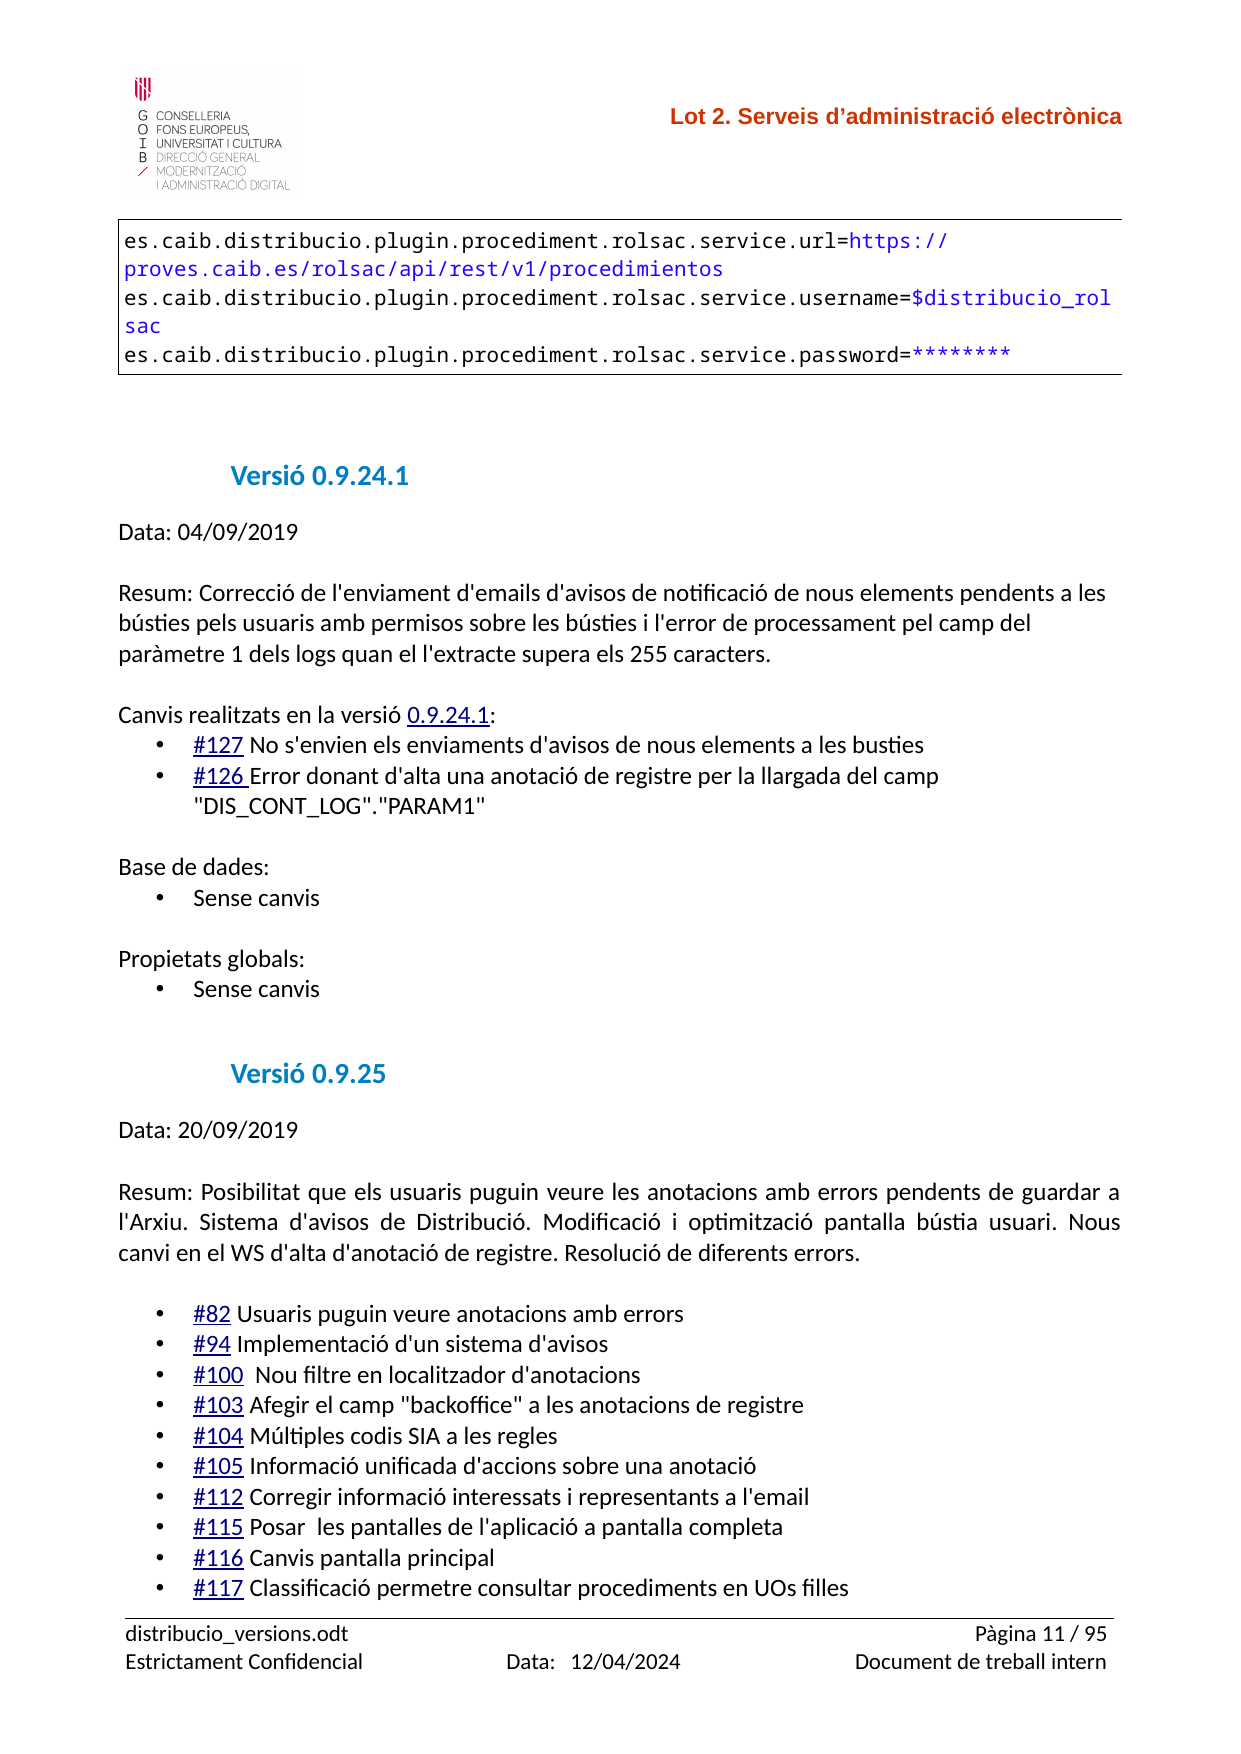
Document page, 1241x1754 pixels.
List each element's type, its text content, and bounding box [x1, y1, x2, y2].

subtitle Versió 0.9.24.1 [153, 457, 1122, 492]
text Canvis realitzats en la versió 0.9.24.1: [118, 699, 1122, 729]
list Sense canvis [156, 882, 1122, 913]
table_header es.caib.distribucio.plugin.procediment.rolsac.service.url=https://proves.caib.es/rolsac/api/rest/v1/procedimientos es.caib.distribucio.plugin.procediment.rolsac.service.username=$distribucio_rolsac es.caib.distribucio.plugin.procediment.rolsac.service.password=******** [119, 220, 1122, 374]
text Resum: Posibilitat que els usuaris puguin veure les anotacions amb errors pendents de guardar a l'Arxiu. Sistema d'avisos de Distribució. Modificació i optimització pantalla bústia usuari. Nous canvi en el WS d'alta d'anotació de registre. Resolució de diferents errors. [118, 1176, 1122, 1267]
list #105 Informació unificada d'accions sobre una anotació [156, 1450, 1122, 1481]
subtitle Versió 0.9.25 [153, 1055, 1122, 1091]
list #104 Múltiples codis SIA a les regles [156, 1420, 1122, 1450]
list #82 Usuaris puguin veure anotacions amb errors [156, 1298, 1122, 1328]
text Data: 04/09/2019 [118, 516, 1122, 546]
text Base de dades: [118, 852, 1122, 882]
text Propietats globals: [118, 943, 1122, 974]
text Resum: Correcció de l'enviament d'emails d'avisos de notificació de nous elements pendents a les bústies pels usuaris amb permisos sobre les bústies i l'error de processament pel camp del paràmetre 1 dels logs quan el l'extracte supera els 255 caracters. [118, 577, 1122, 668]
list #100 Nou filtre en localitzador d'anotacions [156, 1359, 1122, 1389]
picture [126, 70, 299, 197]
list #116 Canvis pantalla principal [156, 1542, 1122, 1572]
list #115 Posar les pantalles de l'aplicació a pantalla completa [156, 1511, 1122, 1542]
list #112 Corregir informació interessats i representants a l'email [156, 1481, 1122, 1511]
list Sense canvis [156, 974, 1122, 1004]
list #94 Implementació d'un sistema d'avisos [156, 1328, 1122, 1359]
list #103 Afegir el camp "backoffice" a les anotacions de registre [156, 1389, 1122, 1420]
list #127 No s'envien els enviaments d'avisos de nous elements a les busties [156, 729, 1122, 760]
list #117 Classificació permetre consultar procediments en UOs filles [156, 1572, 1122, 1603]
text Data: 20/09/2019 [118, 1114, 1122, 1145]
list #126 Error donant d'alta una anotació de registre per la llargada del camp "DIS_CONT_LOG"."PARAM1" [156, 760, 1122, 821]
